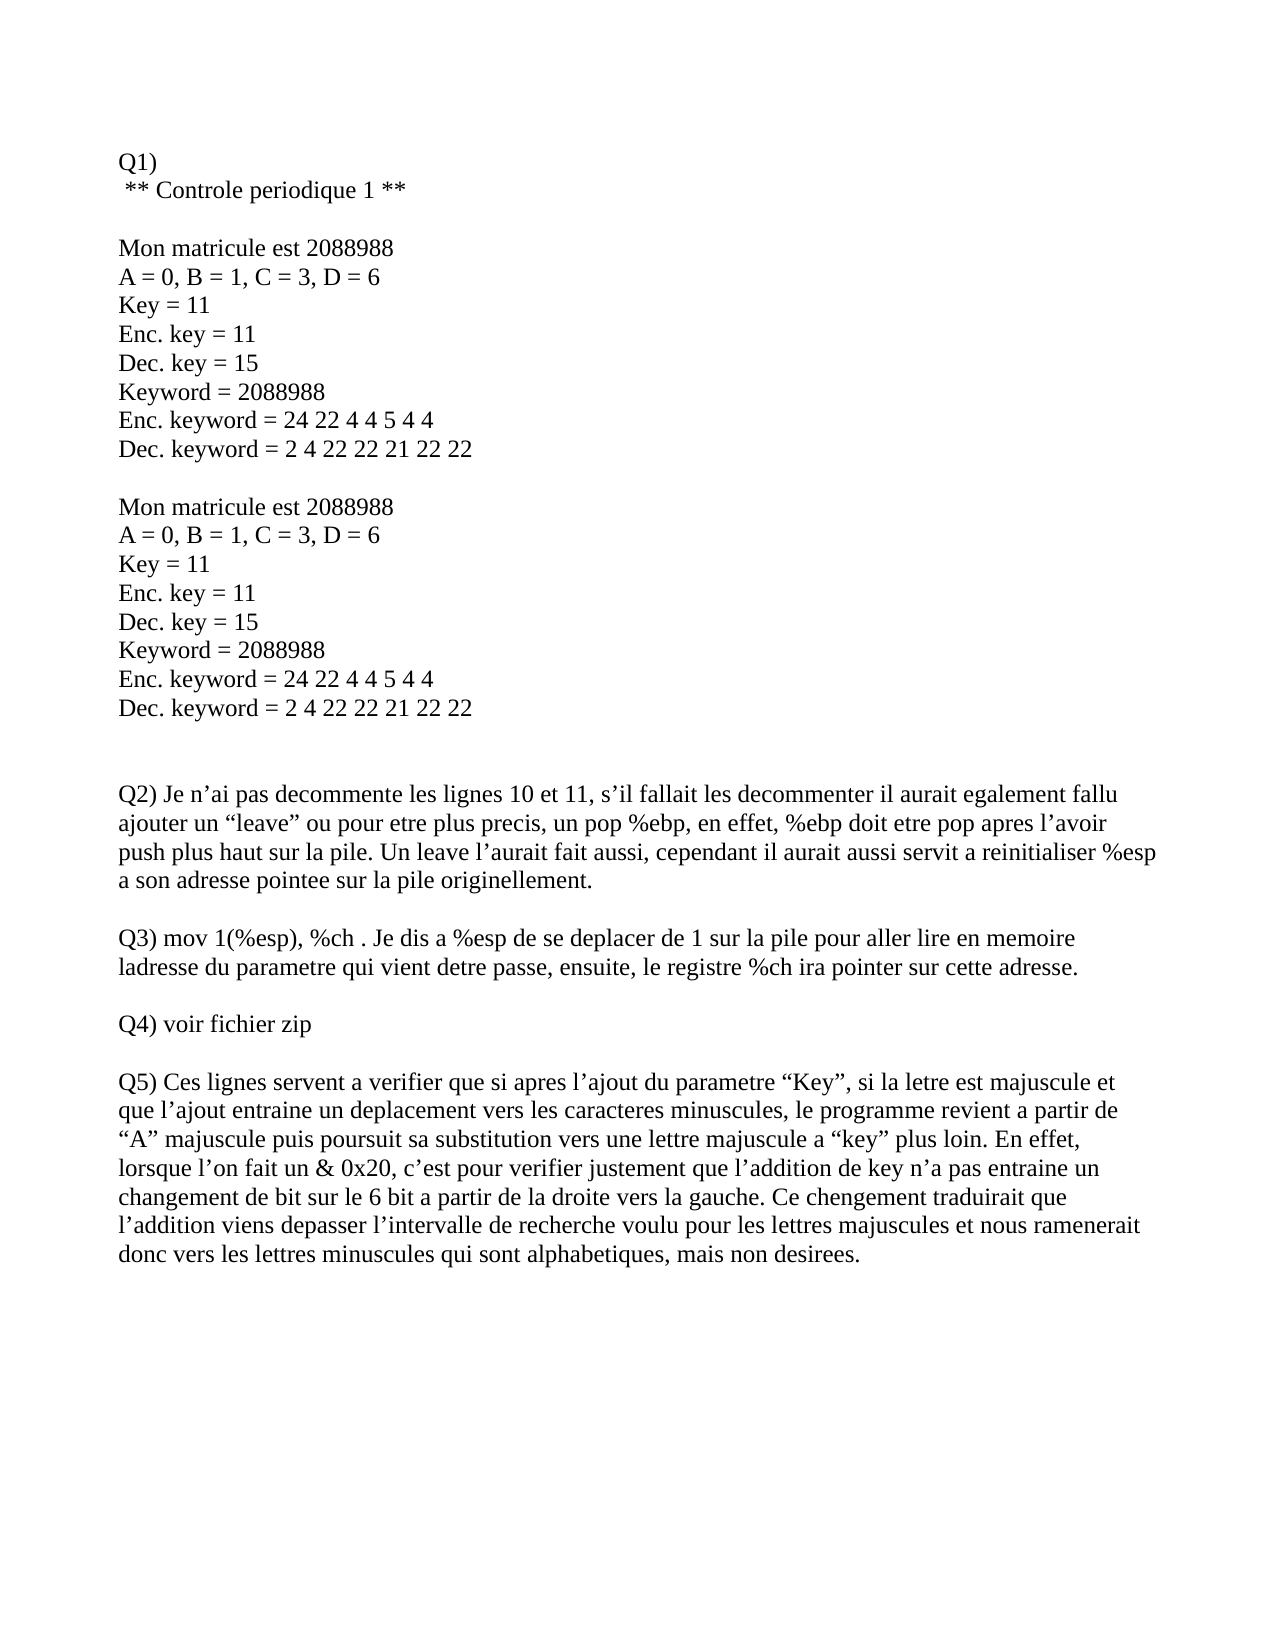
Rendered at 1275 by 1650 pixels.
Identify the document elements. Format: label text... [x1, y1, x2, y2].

text ** Controle periodique 1 ** [118, 176, 1157, 204]
text Keyword = 2088988 [118, 636, 1157, 664]
text Enc. keyword = 24 22 4 4 5 4 4 [118, 406, 1157, 434]
text Mon matricule est 2088988 [118, 233, 1157, 262]
text Enc. keyword = 24 22 4 4 5 4 4 [118, 664, 1157, 693]
text Dec. keyword = 2 4 22 22 21 22 22 [118, 434, 1157, 463]
text Dec. keyword = 2 4 22 22 21 22 22 [118, 693, 1157, 722]
text Q3) mov 1(%esp), %ch . Je dis a %esp de se deplacer de 1 sur la pile pour aller lire en memoire ladresse du parametre qui vient detre passe, ensuite, le registre %ch ira pointer sur cette adresse. [118, 923, 1157, 981]
text Key = 11 [118, 291, 1157, 319]
text Enc. key = 11 [118, 319, 1157, 348]
text Dec. key = 15 [118, 348, 1157, 377]
text Q2) Je n’ai pas decommente les lignes 10 et 11, s’il fallait les decommenter il aurait egalement fallu ajouter un “leave” ou pour etre plus precis, un pop %ebp, en effet, %ebp doit etre pop apres l’avoir push plus haut sur la pile. Un leave l’aurait fait aussi, cependant il aurait aussi servit a reinitialiser %esp a son adresse pointee sur la pile originellement. [118, 779, 1157, 894]
text A = 0, B = 1, C = 3, D = 6 [118, 521, 1157, 549]
text Q1) [118, 147, 1157, 176]
text Mon matricule est 2088988 [118, 492, 1157, 521]
text Enc. key = 11 [118, 578, 1157, 607]
text Key = 11 [118, 549, 1157, 578]
text Dec. key = 15 [118, 607, 1157, 636]
text Keyword = 2088988 [118, 377, 1157, 406]
text A = 0, B = 1, C = 3, D = 6 [118, 262, 1157, 291]
text Q4) voir fichier zip [118, 1009, 1157, 1038]
text Q5) Ces lignes servent a verifier que si apres l’ajout du parametre “Key”, si la letre est majuscule et que l’ajout entraine un deplacement vers les caracteres minuscules, le programme revient a partir de “A” majuscule puis poursuit sa substitution vers une lettre majuscule a “key” plus loin. En effet, lorsque l’on fait un & 0x20, c’est pour verifier justement que l’addition de key n’a pas entraine un changement de bit sur le 6 bit a partir de la droite vers la gauche. Ce chengement traduirait que l’addition viens depasser l’intervalle de recherche voulu pour les lettres majuscules et nous ramenerait donc vers les lettres minuscules qui sont alphabetiques, mais non desirees. [118, 1067, 1157, 1268]
